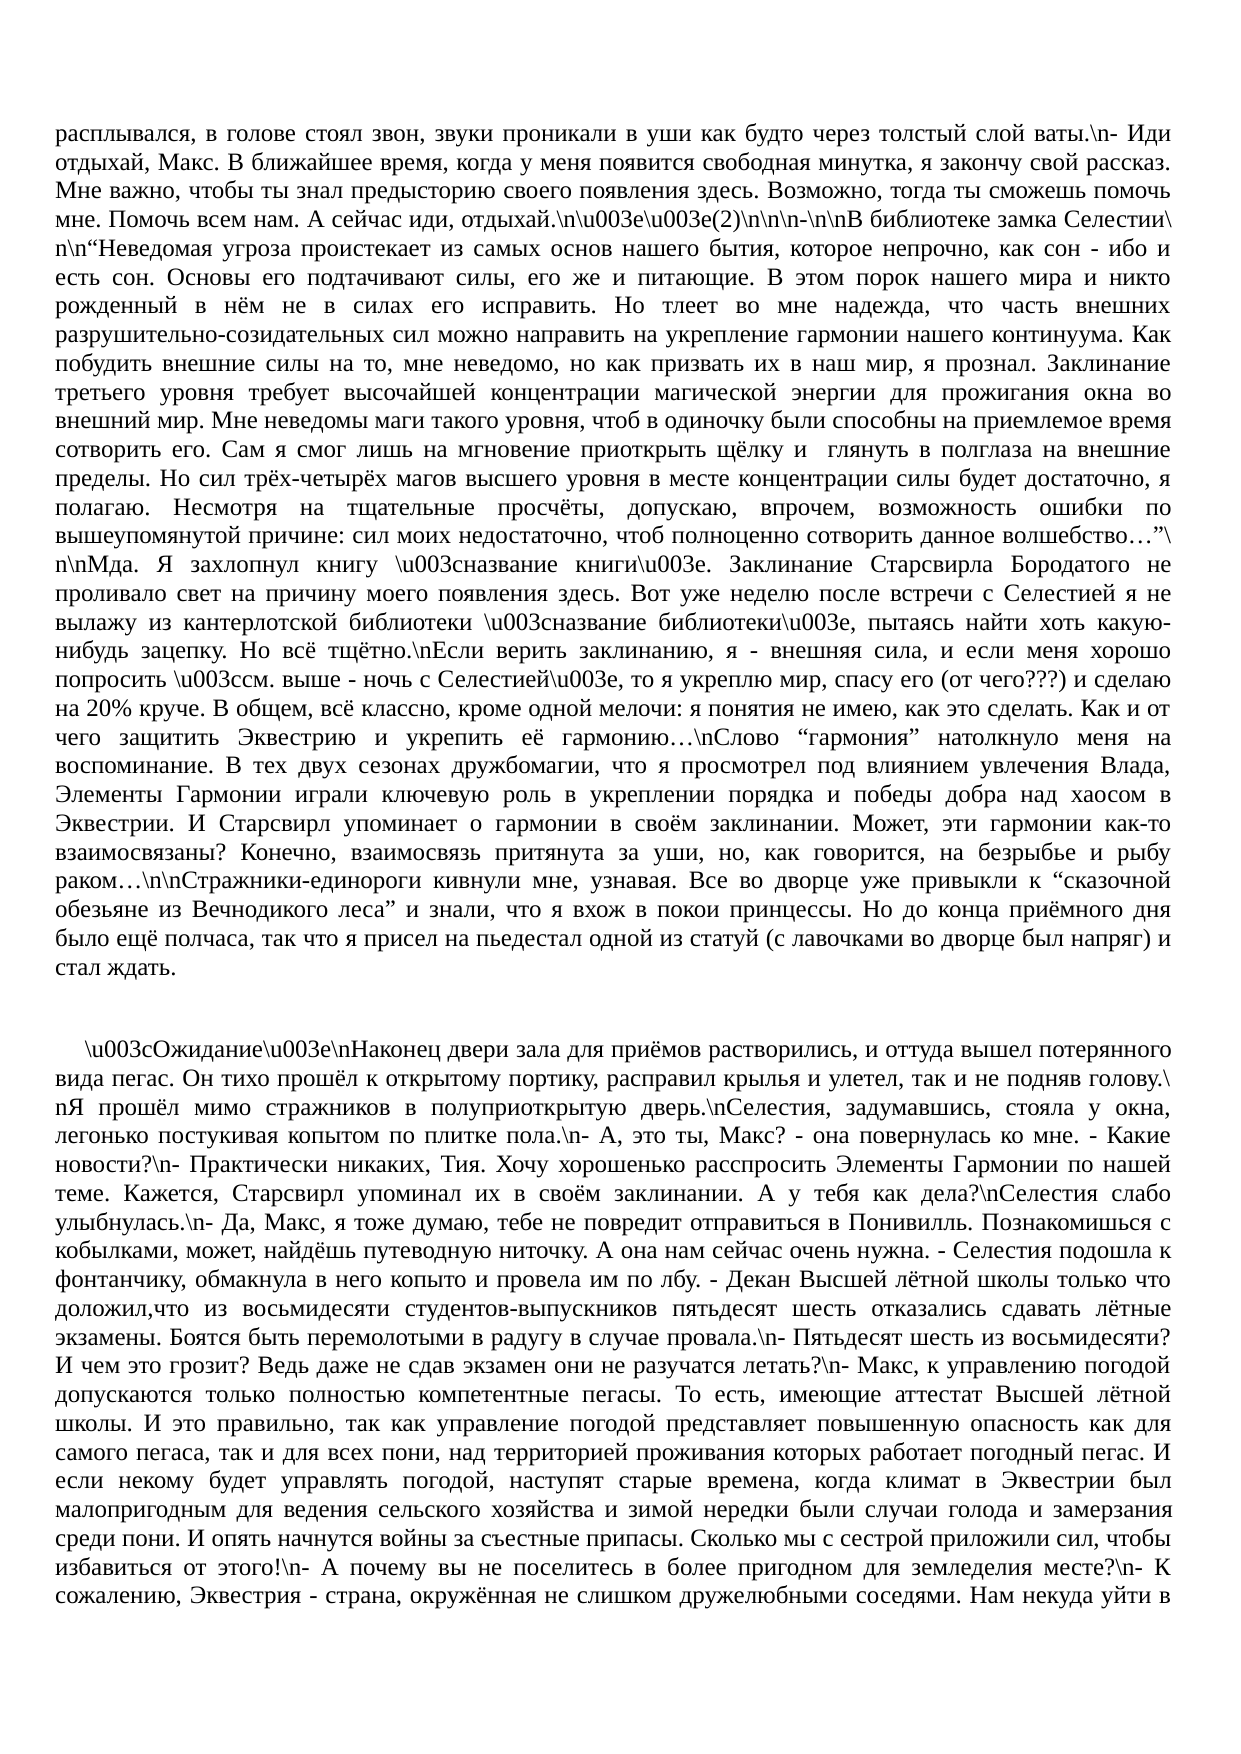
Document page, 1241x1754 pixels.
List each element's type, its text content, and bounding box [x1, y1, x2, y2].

text расплывался, в голове стоял звон, звуки проникали в уши как будто через толстый слой ваты.\n- Иди отдыхай, Макс. В ближайшее время, когда у меня появится свободная минутка, я закончу свой рассказ. Мне важно, чтобы ты знал предысторию своего появления здесь. Возможно, тогда ты сможешь помочь мне. Помочь всем нам. А сейчас иди, отдыхай.\n\u003e\u003e(2)\n\n\n-\n\nВ библиотеке замка Селестии\n\n“Неведомая угроза проистекает из самых основ нашего бытия, которое непрочно, как сон - ибо и есть сон. Основы его подтачивают силы, его же и питающие. В этом порок нашего мира и никто рожденный в нём не в силах его исправить. Но тлеет во мне надежда, что часть внешних разрушительно-созидательных сил можно направить на укрепление гармонии нашего континуума. Как побудить внешние силы на то, мне неведомо, но как призвать их в наш мир, я прознал. Заклинание третьего уровня требует высочайшей концентрации магической энергии для прожигания окна во внешний мир. Мне неведомы маги такого уровня, чтоб в одиночку были способны на приемлемое время сотворить его. Сам я смог лишь на мгновение приоткрыть щёлку и глянуть в полглаза на внешние пределы. Но сил трёх-четырёх магов высшего уровня в месте концентрации силы будет достаточно, я полагаю. Несмотря на тщательные просчёты, допускаю, впрочем, возможность ошибки по вышеупомянутой причине: сил моих недостаточно, чтоб полноценно сотворить данное волшебство…”\n\nМда. Я захлопнул книгу \u003cназвание книги\u003e. Заклинание Старсвирла Бородатого не проливало свет на причину моего появления здесь. Вот уже неделю после встречи с Селестией я не вылажу из кантерлотской библиотеки \u003cназвание библиотеки\u003e, пытаясь найти хоть какую-нибудь зацепку. Но всё тщётно.\nЕсли верить заклинанию, я - внешняя сила, и если меня хорошо попросить \u003cсм. выше - ночь с Селестией\u003e, то я укреплю мир, спасу его (от чего???) и сделаю на 20% круче. В общем, всё классно, кроме одной мелочи: я понятия не имею, как это сделать. Как и от чего защитить Эквестрию и укрепить её гармонию…\nСлово “гармония” натолкнуло меня на воспоминание. В тех двух сезонах дружбомагии, что я просмотрел под влиянием увлечения Влада, Элементы Гармонии играли ключевую роль в укреплении порядка и победы добра над хаосом в Эквестрии. И Старсвирл упоминает о гармонии в своём заклинании. Может, эти гармонии как-то взаимосвязаны? Конечно, взаимосвязь притянута за уши, но, как говорится, на безрыбье и рыбу раком…\n\nСтражники-единороги кивнули мне, узнавая. Все во дворце уже привыкли к “сказочной обезьяне из Вечнодикого леса” и знали, что я вхож в покои принцессы. Но до конца приёмного дня было ещё полчаса, так что я присел на пьедестал одной из статуй (с лавочками во дворце был напряг) и стал ждать. [55, 118, 1172, 981]
text \u003cОжидание\u003e\nНаконец двери зала для приёмов растворились, и оттуда вышел потерянного вида пегас. Он тихо прошёл к открытому портику, расправил крылья и улетел, так и не подняв голову.\nЯ прошёл мимо стражников в полуприоткрытую дверь.\nСелестия, задумавшись, стояла у окна, легонько постукивая копытом по плитке пола.\n- А, это ты, Макс? - она повернулась ко мне. - Какие новости?\n- Практически никаких, Тия. Хочу хорошенько расспросить Элементы Гармонии по нашей теме. Кажется, Старсвирл упоминал их в своём заклинании. А у тебя как дела?\nСелестия слабо улыбнулась.\n- Да, Макс, я тоже думаю, тебе не повредит отправиться в Понивилль. Познакомишься с кобылками, может, найдёшь путеводную ниточку. А она нам сейчас очень нужна. - Селестия подошла к фонтанчику, обмакнула в него копыто и провела им по лбу. - Декан Высшей лётной школы только что доложил,что из восьмидесяти студентов-выпускников пятьдесят шесть отказались сдавать лётные экзамены. Боятся быть перемолотыми в радугу в случае провала.\n- Пятьдесят шесть из восьмидесяти? И чем это грозит? Ведь даже не сдав экзамен они не разучатся летать?\n- Макс, к управлению погодой допускаются только полностью компетентные пегасы. То есть, имеющие аттестат Высшей лётной школы. И это правильно, так как управление погодой представляет повышенную опасность как для самого пегаса, так и для всех пони, над территорией проживания которых работает погодный пегас. И если некому будет управлять погодой, наступят старые времена, когда климат в Эквестрии был малопригодным для ведения сельского хозяйства и зимой нередки были случаи голода и замерзания среди пони. И опять начнутся войны за съестные припасы. Сколько мы с сестрой приложили сил, чтобы избавиться от этого!\n- А почему вы не поселитесь в более пригодном для земледелия месте?\n- К сожалению, Эквестрия - страна, окружённая не слишком дружелюбными соседями. Нам некуда уйти в [55, 1034, 1172, 1609]
